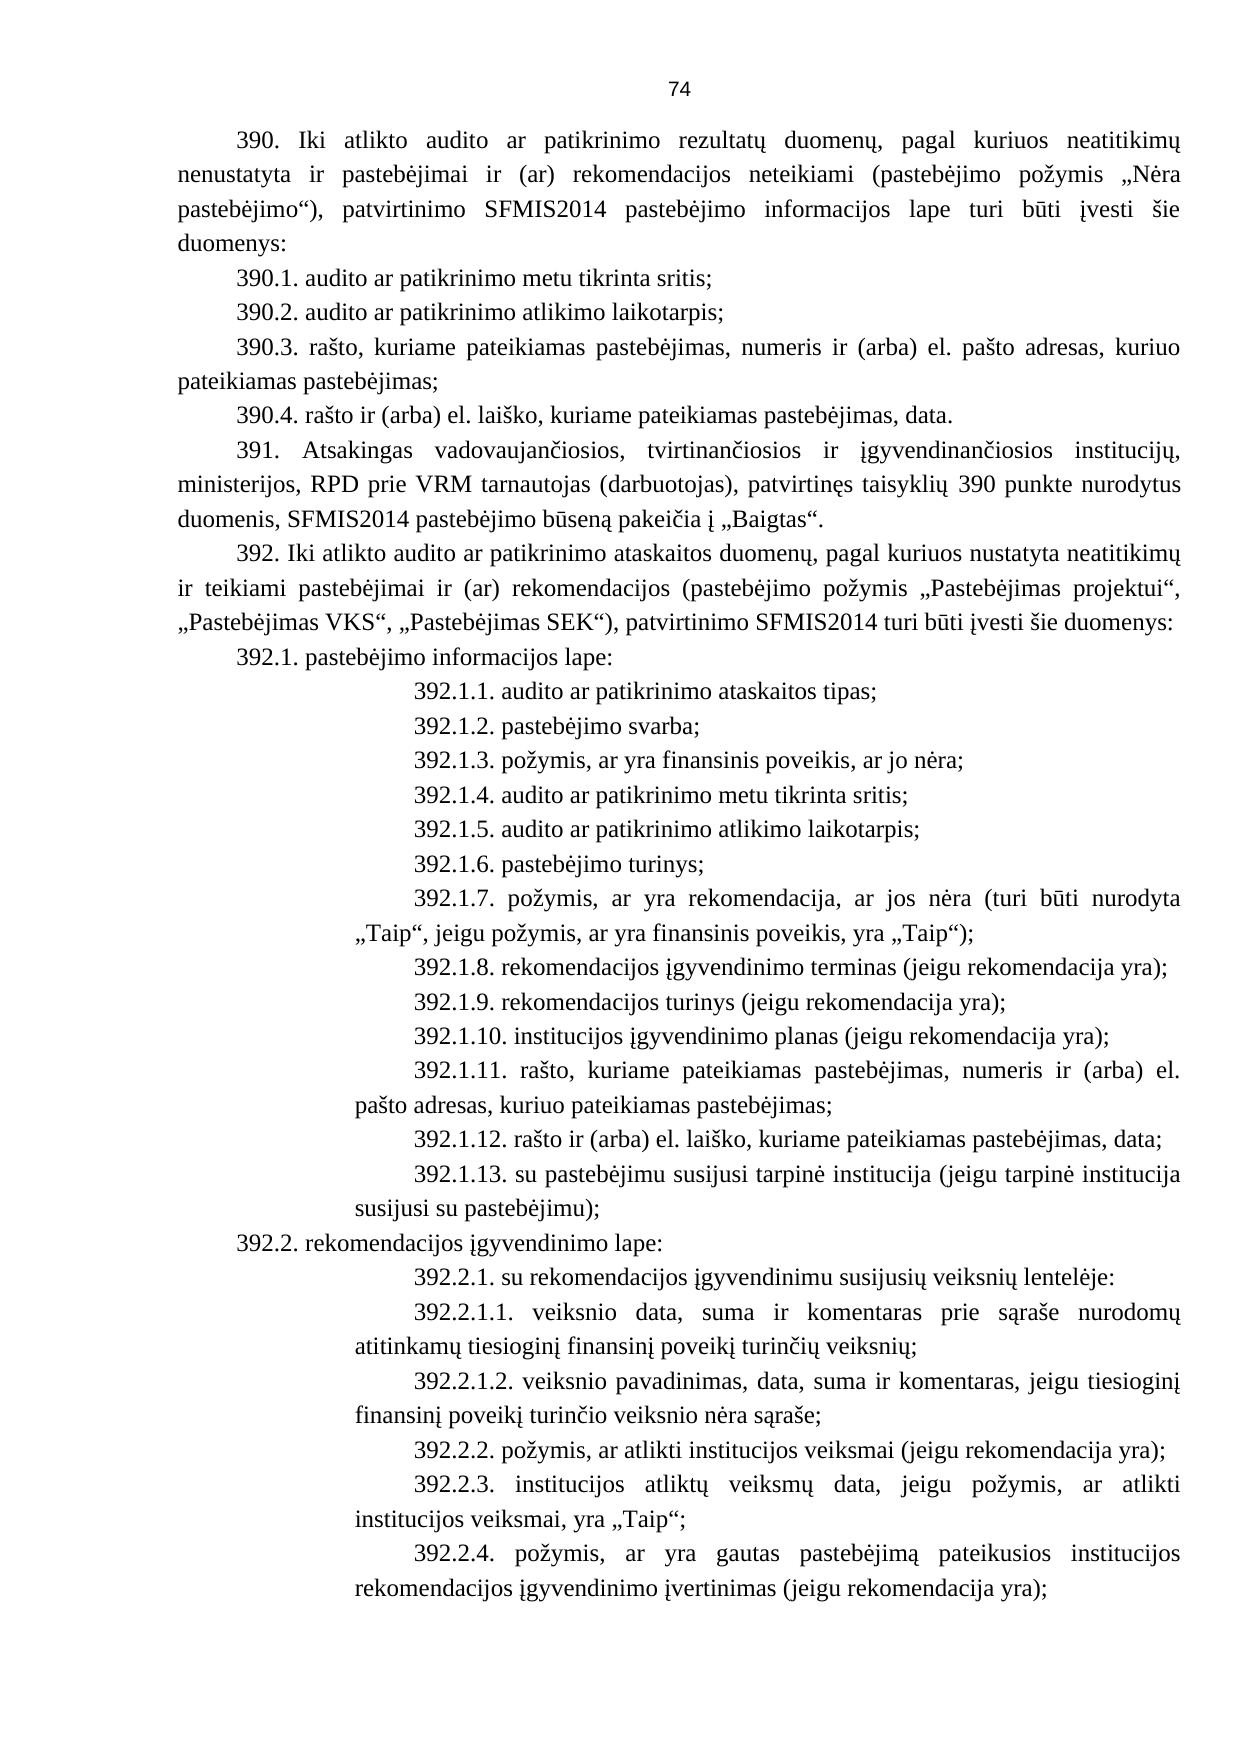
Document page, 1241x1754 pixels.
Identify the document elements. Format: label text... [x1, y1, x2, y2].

text 390.1. audito ar patikrinimo metu tikrinta sritis; [177, 263, 1181, 291]
text 391. Atsakingas vadovaujančiosios, tvirtinančiosios ir įgyvendinančiosios institucijų, ministerijos, RPD prie VRM tarnautojas (darbuotojas), patvirtinęs taisyklių 390 punkte nurodytus duomenis, SFMIS2014 pastebėjimo būseną pakeičia į „Baigtas“. [177, 435, 1181, 533]
text 392.1.5. audito ar patikrinimo atlikimo laikotarpis; [354, 814, 1181, 843]
text 392.1.9. rekomendacijos turinys (jeigu rekomendacija yra); [354, 987, 1181, 1015]
text 390.4. rašto ir (arba) el. laiško, kuriame pateikiamas pastebėjimas, data. [177, 401, 1181, 429]
text 392.2.4. požymis, ar yra gautas pastebėjimą pateikusios institucijos rekomendacijos įgyvendinimo įvertinimas (jeigu rekomendacija yra); [354, 1538, 1181, 1602]
text 392.2.1.1. veiksnio data, suma ir komentaras prie sąraše nurodomų atitinkamų tiesioginį finansinį poveikį turinčių veiksnių; [354, 1297, 1181, 1360]
text 392.2.2. požymis, ar atlikti institucijos veiksmai (jeigu rekomendacija yra); [354, 1435, 1181, 1464]
text 392.1.7. požymis, ar yra rekomendacija, ar jos nėra (turi būti nurodyta „Taip“, jeigu požymis, ar yra finansinis poveikis, yra „Taip“); [354, 883, 1181, 946]
text 392.1.3. požymis, ar yra finansinis poveikis, ar jo nėra; [354, 745, 1181, 774]
text 392. Iki atlikto audito ar patikrinimo ataskaitos duomenų, pagal kuriuos nustatyta neatitikimų ir teikiami pastebėjimai ir (ar) rekomendacijos (pastebėjimo požymis „Pastebėjimas projektui“, „Pastebėjimas VKS“, „Pastebėjimas SEK“), patvirtinimo SFMIS2014 turi būti įvesti šie duomenys: [177, 538, 1181, 636]
text 392.1.6. pastebėjimo turinys; [354, 849, 1181, 877]
text 392.2.1. su rekomendacijos įgyvendinimu susijusių veiksnių lentelėje: [354, 1262, 1181, 1291]
text 392.1.12. rašto ir (arba) el. laiško, kuriame pateikiamas pastebėjimas, data; [354, 1124, 1181, 1153]
text 390. Iki atlikto audito ar patikrinimo rezultatų duomenų, pagal kuriuos neatitikimų nenustatyta ir pastebėjimai ir (ar) rekomendacijos neteikiami (pastebėjimo požymis „Nėra pastebėjimo“), patvirtinimo SFMIS2014 pastebėjimo informacijos lape turi būti įvesti šie duomenys: [177, 125, 1181, 257]
text 392.1.10. institucijos įgyvendinimo planas (jeigu rekomendacija yra); [354, 1021, 1181, 1050]
text 392.1.11. rašto, kuriame pateikiamas pastebėjimas, numeris ir (arba) el. pašto adresas, kuriuo pateikiamas pastebėjimas; [354, 1056, 1181, 1119]
text 392.1.2. pastebėjimo svarba; [354, 711, 1181, 739]
text 392.1. pastebėjimo informacijos lape: [177, 642, 1181, 671]
text 392.1.13. su pastebėjimu susijusi tarpinė institucija (jeigu tarpinė institucija susijusi su pastebėjimu); [354, 1159, 1181, 1222]
text 392.2.1.2. veiksnio pavadinimas, data, suma ir komentaras, jeigu tiesioginį finansinį poveikį turinčio veiksnio nėra sąraše; [354, 1366, 1181, 1429]
text 392.1.8. rekomendacijos įgyvendinimo terminas (jeigu rekomendacija yra); [354, 952, 1181, 981]
text 390.3. rašto, kuriame pateikiamas pastebėjimas, numeris ir (arba) el. pašto adresas, kuriuo pateikiamas pastebėjimas; [177, 332, 1181, 395]
text 392.2.3. institucijos atliktų veiksmų data, jeigu požymis, ar atlikti institucijos veiksmai, yra „Taip“; [354, 1469, 1181, 1533]
text 392.2. rekomendacijos įgyvendinimo lape: [177, 1228, 1181, 1257]
text 390.2. audito ar patikrinimo atlikimo laikotarpis; [177, 297, 1181, 326]
text 392.1.4. audito ar patikrinimo metu tikrinta sritis; [354, 780, 1181, 808]
text 392.1.1. audito ar patikrinimo ataskaitos tipas; [354, 676, 1181, 705]
